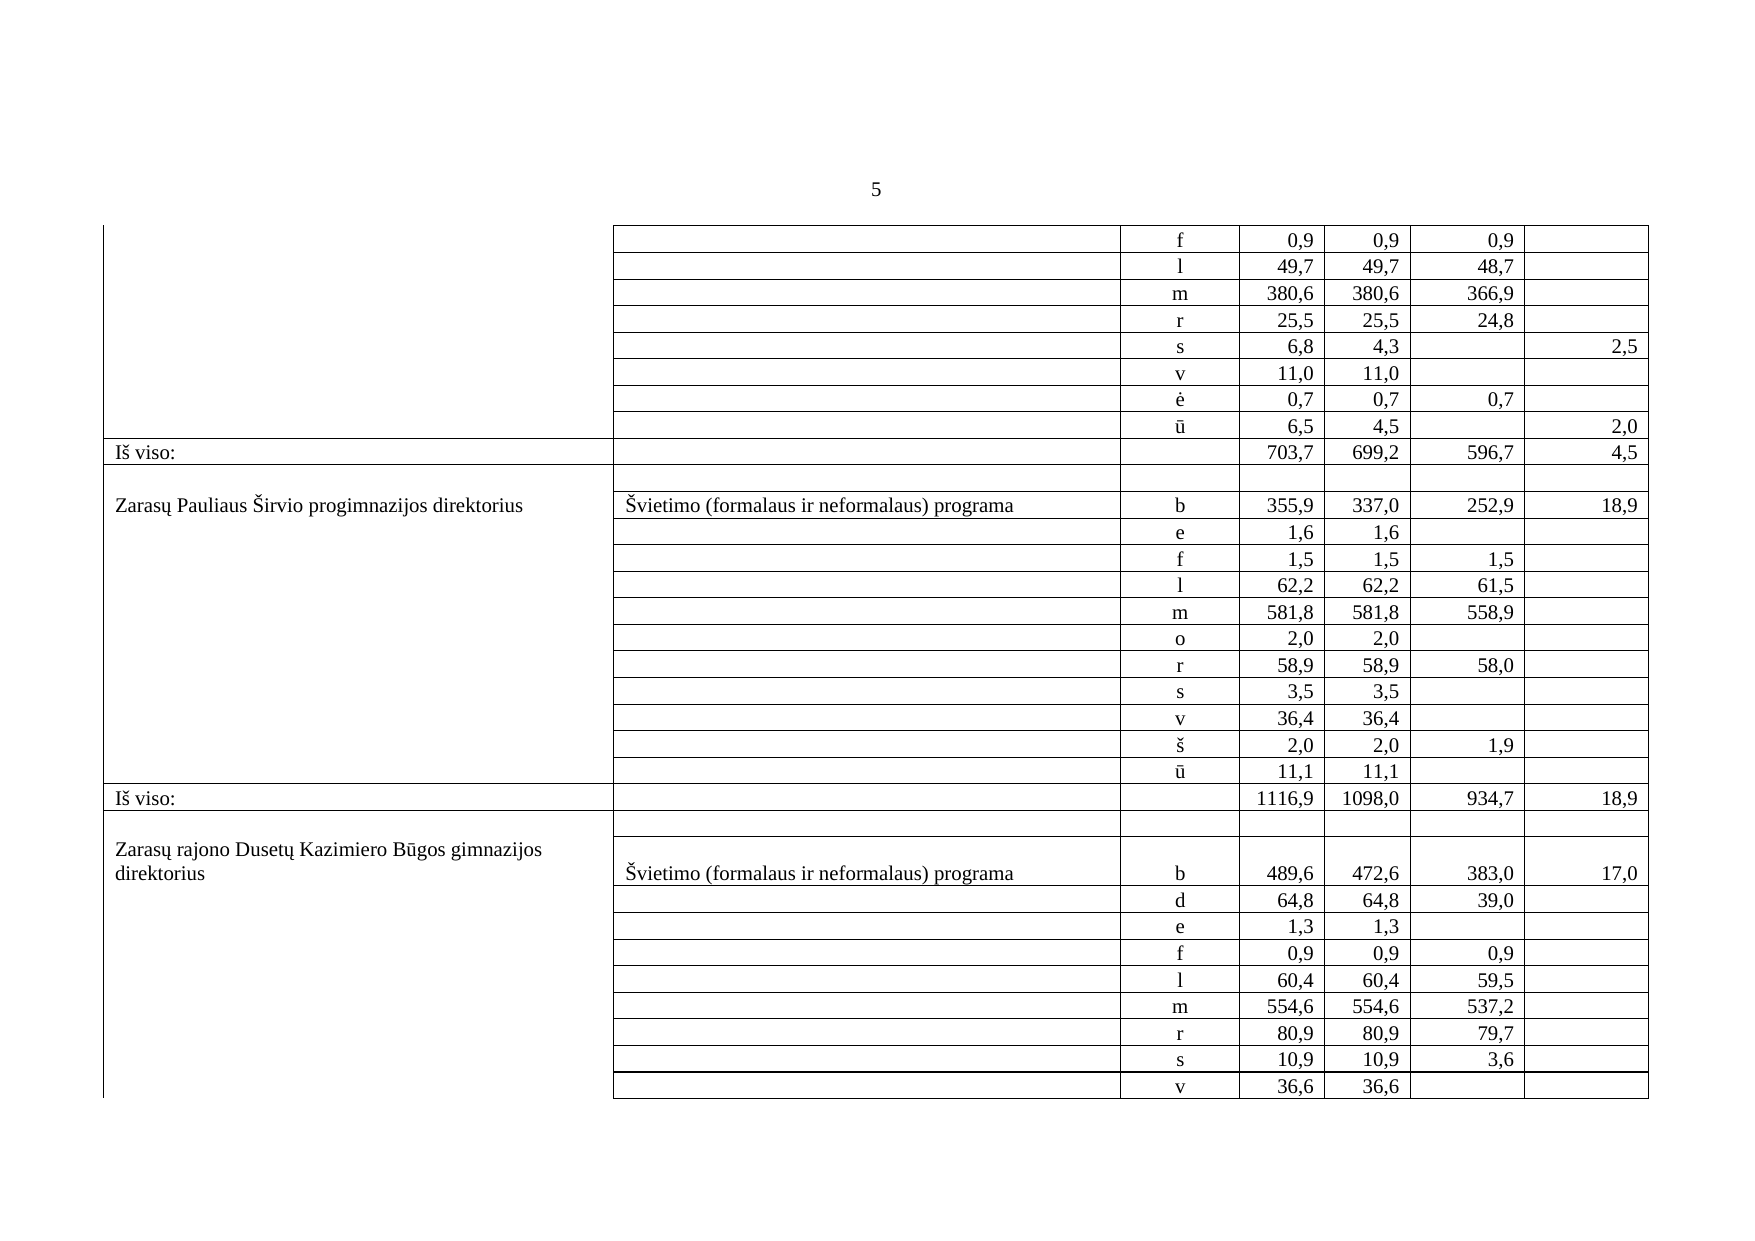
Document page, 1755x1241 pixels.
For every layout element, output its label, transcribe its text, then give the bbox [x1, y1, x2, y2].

table_cell 48,7 [1411, 253, 1524, 278]
table_cell 380,6 [1240, 280, 1324, 305]
table_cell 1,3 [1325, 913, 1410, 938]
table_cell [614, 412, 1120, 438]
table_cell [614, 572, 1120, 597]
table_cell 355,9 [1240, 492, 1324, 517]
table_cell [1325, 465, 1410, 491]
table_cell 596,7 [1411, 439, 1524, 464]
table_cell 1,6 [1240, 519, 1324, 544]
table_cell [1121, 465, 1239, 491]
table_cell 64,8 [1240, 886, 1324, 912]
table_cell 699,2 [1325, 439, 1410, 464]
table_cell [1411, 359, 1524, 385]
table_cell 49,7 [1325, 253, 1410, 278]
table_cell s [1121, 678, 1239, 703]
table_cell [104, 279, 613, 305]
table_cell 17,0 [1525, 837, 1648, 885]
table_cell [1525, 1046, 1648, 1071]
table_cell [1525, 598, 1648, 624]
table_cell [104, 332, 613, 358]
table_cell ė [1121, 386, 1239, 411]
table_cell v [1121, 705, 1239, 730]
table_cell 64,8 [1325, 886, 1410, 912]
table_cell [104, 305, 613, 332]
table_cell [614, 306, 1120, 332]
table_cell [1525, 226, 1648, 252]
table_cell 36,4 [1325, 705, 1410, 730]
table_cell m [1121, 280, 1239, 305]
table_cell o [1121, 625, 1239, 650]
table_cell 3,5 [1240, 678, 1324, 703]
table_cell ū [1121, 758, 1239, 783]
table_cell v [1121, 359, 1239, 385]
table_cell [104, 465, 613, 491]
table_cell [614, 705, 1120, 730]
table_cell [1525, 253, 1648, 278]
table_cell [1121, 439, 1239, 464]
table_cell e [1121, 913, 1239, 938]
table_cell š [1121, 731, 1239, 757]
table_cell [1525, 545, 1648, 571]
table_cell [1525, 465, 1648, 491]
table_cell f [1121, 940, 1239, 965]
table_cell 4,5 [1325, 412, 1410, 438]
table_cell 383,0 [1411, 837, 1524, 885]
table_cell [614, 359, 1120, 385]
table_cell 25,5 [1325, 306, 1410, 332]
table_cell [104, 252, 613, 278]
table_cell [104, 677, 613, 703]
table_cell 18,9 [1525, 784, 1648, 810]
table_cell Iš viso: [104, 439, 613, 464]
table_cell [614, 651, 1120, 677]
table_cell 2,0 [1325, 731, 1410, 757]
table_cell 581,8 [1240, 598, 1324, 624]
table_cell [1525, 386, 1648, 411]
table_cell 554,6 [1240, 993, 1324, 1018]
table_cell [614, 993, 1120, 1018]
table_cell 554,6 [1325, 993, 1410, 1018]
table_cell 3,5 [1325, 678, 1410, 703]
table_cell [614, 598, 1120, 624]
table_cell [1525, 1019, 1648, 1045]
table_cell 60,4 [1325, 966, 1410, 992]
table_cell [1525, 306, 1648, 332]
table_cell [614, 1019, 1120, 1045]
table_cell 0,7 [1240, 386, 1324, 411]
table_cell [1411, 811, 1524, 836]
table_cell [1525, 678, 1648, 703]
table_cell [104, 704, 613, 730]
table_cell 11,1 [1240, 758, 1324, 783]
table_cell r [1121, 1019, 1239, 1045]
table_cell d [1121, 886, 1239, 912]
table_cell 60,4 [1240, 966, 1324, 992]
table_cell 0,9 [1411, 940, 1524, 965]
table_cell 49,7 [1240, 253, 1324, 278]
table_cell 0,9 [1325, 940, 1410, 965]
table_cell 489,6 [1240, 837, 1324, 885]
table_cell 80,9 [1240, 1019, 1324, 1045]
table_cell [104, 358, 613, 385]
table_cell 472,6 [1325, 837, 1410, 885]
table_cell [104, 912, 613, 938]
table_cell 380,6 [1325, 280, 1410, 305]
table_cell [1411, 519, 1524, 544]
table_cell [104, 1018, 613, 1045]
table_cell 0,9 [1325, 226, 1410, 252]
table_cell 6,5 [1240, 412, 1324, 438]
table_cell 10,9 [1325, 1046, 1410, 1071]
table_cell l [1121, 966, 1239, 992]
table_cell [1525, 993, 1648, 1018]
table_cell s [1121, 333, 1239, 358]
table_cell [614, 545, 1120, 571]
table_cell [104, 1071, 613, 1098]
table_cell 80,9 [1325, 1019, 1410, 1045]
table_cell [1411, 913, 1524, 938]
table_cell 2,0 [1240, 625, 1324, 650]
table_cell 61,5 [1411, 572, 1524, 597]
table_cell 1,9 [1411, 731, 1524, 757]
table_cell l [1121, 572, 1239, 597]
table_cell [614, 940, 1120, 965]
table_cell [1411, 758, 1524, 783]
table_cell [1525, 886, 1648, 912]
table_cell [614, 758, 1120, 783]
table_cell 1116,9 [1240, 784, 1324, 810]
table_cell [1525, 731, 1648, 757]
table_cell [104, 992, 613, 1018]
table_cell 2,0 [1240, 731, 1324, 757]
table_cell [614, 1073, 1120, 1098]
table_cell ū [1121, 412, 1239, 438]
table_cell [1525, 705, 1648, 730]
table_cell [104, 811, 613, 836]
table_cell [614, 913, 1120, 938]
table_cell Zarasų Pauliaus Širvio progimnazijos direktorius [104, 491, 613, 517]
table_cell 1,5 [1411, 545, 1524, 571]
table_cell 4,3 [1325, 333, 1410, 358]
table_cell 1,6 [1325, 519, 1410, 544]
table_cell [614, 439, 1120, 464]
table_cell [1525, 913, 1648, 938]
table_cell 36,6 [1325, 1073, 1410, 1098]
table_cell 36,4 [1240, 705, 1324, 730]
table_cell [1240, 465, 1324, 491]
table_cell 2,0 [1525, 412, 1648, 438]
table_cell 24,8 [1411, 306, 1524, 332]
table_cell [614, 226, 1120, 252]
table_cell [614, 253, 1120, 278]
table_cell 1,3 [1240, 913, 1324, 938]
table_cell [614, 1046, 1120, 1071]
table_cell 2,5 [1525, 333, 1648, 358]
table_cell [614, 966, 1120, 992]
table_cell [1525, 1073, 1648, 1098]
table_cell [104, 411, 613, 438]
table_cell 0,9 [1240, 226, 1324, 252]
table_cell [104, 225, 613, 252]
table_cell m [1121, 598, 1239, 624]
table_cell [1525, 359, 1648, 385]
table_cell [614, 811, 1120, 836]
table_cell [1411, 678, 1524, 703]
table_cell 934,7 [1411, 784, 1524, 810]
table_cell [1411, 333, 1524, 358]
table_cell [1240, 811, 1324, 836]
table_cell 0,7 [1411, 386, 1524, 411]
table_cell 0,9 [1240, 940, 1324, 965]
table_cell 58,0 [1411, 651, 1524, 677]
table_cell [1121, 784, 1239, 810]
table_cell [1525, 811, 1648, 836]
table_cell 0,7 [1325, 386, 1410, 411]
table_cell [614, 386, 1120, 411]
table_cell r [1121, 306, 1239, 332]
table_cell 11,0 [1240, 359, 1324, 385]
table_cell [614, 784, 1120, 810]
table_cell [104, 385, 613, 411]
table_cell m [1121, 993, 1239, 1018]
table_cell v [1121, 1073, 1239, 1098]
table_cell [1325, 811, 1410, 836]
table_cell 366,9 [1411, 280, 1524, 305]
table_cell e [1121, 519, 1239, 544]
table_cell Švietimo (formalaus ir neformalaus) programa [614, 837, 1120, 885]
table_cell 0,9 [1411, 226, 1524, 252]
table_cell [104, 965, 613, 992]
table_cell [614, 625, 1120, 650]
table_cell [104, 939, 613, 965]
table_cell [104, 571, 613, 597]
table_cell 6,8 [1240, 333, 1324, 358]
table_cell 79,7 [1411, 1019, 1524, 1045]
table_cell [614, 280, 1120, 305]
table_cell r [1121, 651, 1239, 677]
table_cell [614, 731, 1120, 757]
table_cell [1411, 465, 1524, 491]
table_cell [104, 1045, 613, 1071]
table_cell 11,0 [1325, 359, 1410, 385]
table_cell [614, 465, 1120, 491]
table_cell Iš viso: [104, 784, 613, 810]
table_cell [1121, 811, 1239, 836]
table_cell 703,7 [1240, 439, 1324, 464]
table_cell 25,5 [1240, 306, 1324, 332]
table_cell 1,5 [1240, 545, 1324, 571]
table_cell 58,9 [1240, 651, 1324, 677]
table_cell [614, 886, 1120, 912]
table_cell Švietimo (formalaus ir neformalaus) programa [614, 492, 1120, 517]
table_cell [1525, 940, 1648, 965]
table_cell [614, 678, 1120, 703]
table_cell [1411, 705, 1524, 730]
table_cell 3,6 [1411, 1046, 1524, 1071]
table_cell [104, 518, 613, 544]
table_cell 337,0 [1325, 492, 1410, 517]
table_cell 581,8 [1325, 598, 1410, 624]
table_cell f [1121, 545, 1239, 571]
table_cell 62,2 [1325, 572, 1410, 597]
table_cell [1525, 519, 1648, 544]
table_cell 39,0 [1411, 886, 1524, 912]
table_cell [614, 519, 1120, 544]
table_cell 10,9 [1240, 1046, 1324, 1071]
table_cell 2,0 [1325, 625, 1410, 650]
table_cell [104, 597, 613, 624]
table_cell [1525, 280, 1648, 305]
table_cell [1525, 966, 1648, 992]
table_cell [104, 730, 613, 757]
table_cell f [1121, 226, 1239, 252]
table_cell 537,2 [1411, 993, 1524, 1018]
table_cell 252,9 [1411, 492, 1524, 517]
table_cell [104, 650, 613, 677]
table_cell 36,6 [1240, 1073, 1324, 1098]
table_cell [1525, 758, 1648, 783]
table_cell 1098,0 [1325, 784, 1410, 810]
table_cell 62,2 [1240, 572, 1324, 597]
table_cell 18,9 [1525, 492, 1648, 517]
table_cell [104, 757, 613, 783]
table_cell b [1121, 837, 1239, 885]
table_cell [1411, 625, 1524, 650]
table_cell 11,1 [1325, 758, 1410, 783]
table_cell 4,5 [1525, 439, 1648, 464]
table_cell s [1121, 1046, 1239, 1071]
table_cell [1411, 412, 1524, 438]
table_cell [1525, 651, 1648, 677]
table_cell 59,5 [1411, 966, 1524, 992]
table_cell [104, 624, 613, 650]
table_cell 558,9 [1411, 598, 1524, 624]
table_cell [1525, 572, 1648, 597]
table_cell b [1121, 492, 1239, 517]
table_cell 1,5 [1325, 545, 1410, 571]
table_cell Zarasų rajono Dusetų Kazimiero Būgos gimnazijos direktorius [104, 836, 613, 885]
table_cell [104, 544, 613, 571]
table_cell 58,9 [1325, 651, 1410, 677]
table_cell [104, 885, 613, 912]
table_cell [1411, 1073, 1524, 1098]
table_cell [614, 333, 1120, 358]
table_cell l [1121, 253, 1239, 278]
table_cell [1525, 625, 1648, 650]
